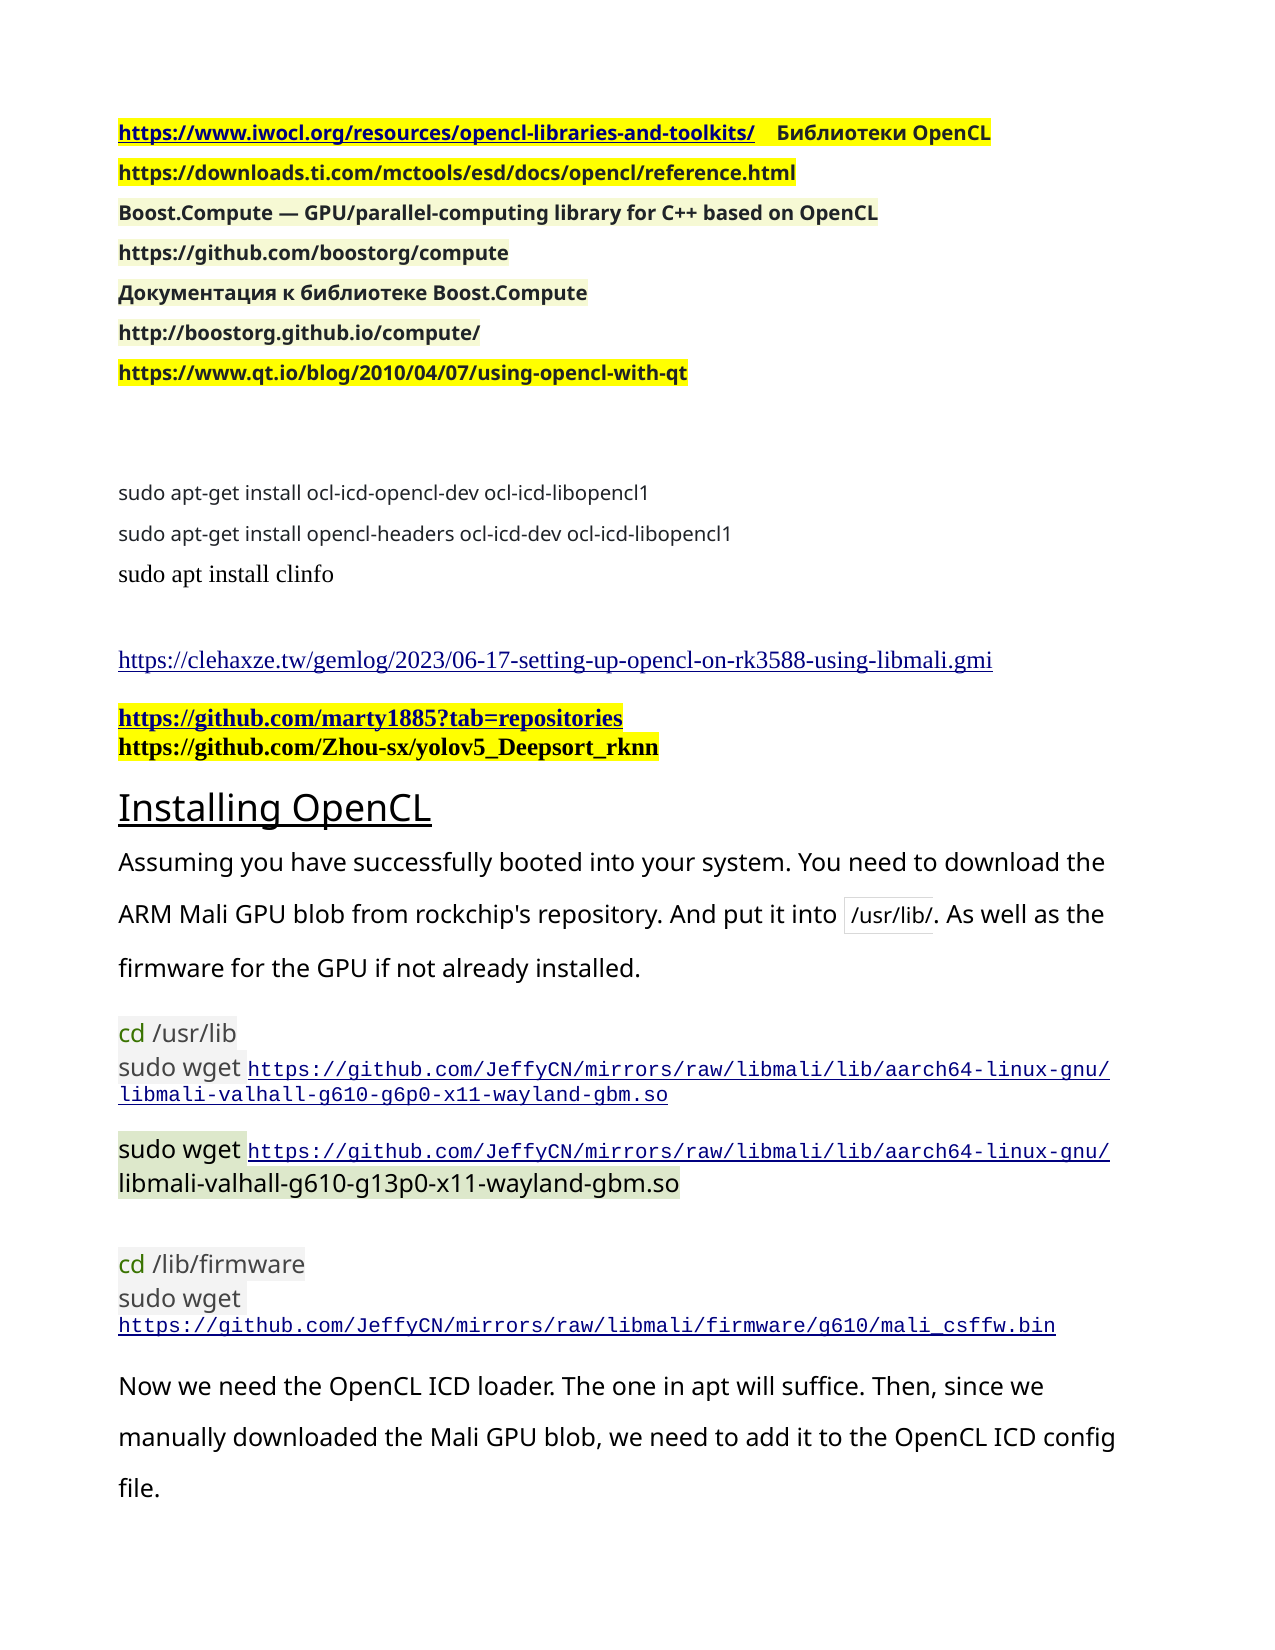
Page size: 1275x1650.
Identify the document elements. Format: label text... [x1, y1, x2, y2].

text https://www.iwocl.org/resources/opencl-libraries-and-toolkits/ Библиотеки OpenCL [118, 118, 1157, 146]
text sudo apt-get install opencl-headers ocl-icd-dev ocl-icd-libopencl1 [118, 519, 1157, 547]
text sudo apt install clinfo [118, 559, 1157, 588]
text https://clehaxze.tw/gemlog/2023/06-17-setting-up-opencl-on-rk3588-using-libmali.gmi [118, 646, 1157, 674]
text cd /lib/firmware [118, 1247, 1157, 1281]
subtitle Installing OpenCL [118, 781, 1157, 832]
text sudo wget https://github.com/JeffyCN/mirrors/raw/libmali/firmware/g610/mali_csffw.bin [118, 1281, 1157, 1339]
text Документация к библиотеке Boost.Compute [118, 278, 1157, 306]
text https://downloads.ti.com/mctools/esd/docs/opencl/reference.html [118, 158, 1157, 186]
text https://github.com/marty1885?tab=repositories [118, 703, 1157, 732]
text sudo wget https://github.com/JeffyCN/mirrors/raw/libmali/lib/aarch64-linux-gnu/libmali-valhall-g610-g6p0-x11-wayland-gbm.so [118, 1050, 1157, 1108]
text sudo wget https://github.com/JeffyCN/mirrors/raw/libmali/lib/aarch64-linux-gnu/libmali-valhall-g610-g13p0-x11-wayland-gbm.so [118, 1131, 1157, 1199]
text http://boostorg.github.io/compute/ [118, 319, 1157, 346]
text sudo apt-get install ocl-icd-opencl-dev ocl-icd-libopencl1 [118, 479, 1157, 507]
text https://github.com/Zhou-sx/yolov5_Deepsort_rknn [118, 732, 1157, 761]
text https://www.qt.io/blog/2010/04/07/using-opencl-with-qt [118, 359, 1157, 386]
text Boost.Compute — GPU/parallel-computing library for C++ based on OpenCL [118, 198, 1157, 226]
text https://github.com/boostorg/compute [118, 238, 1157, 266]
text Assuming you have successfully booted into your system. You need to download the ARM Mali GPU blob from rockchip's repository. And put it into /usr/lib/. As well as the firmware for the GPU if not already installed. [118, 845, 1157, 984]
text Now we need the OpenCL ICD loader. The one in apt will suffice. Then, since we manually downloaded the Mali GPU blob, we need to add it to the OpenCL ICD config file. [118, 1368, 1157, 1504]
text cd /usr/lib [118, 1016, 1157, 1050]
